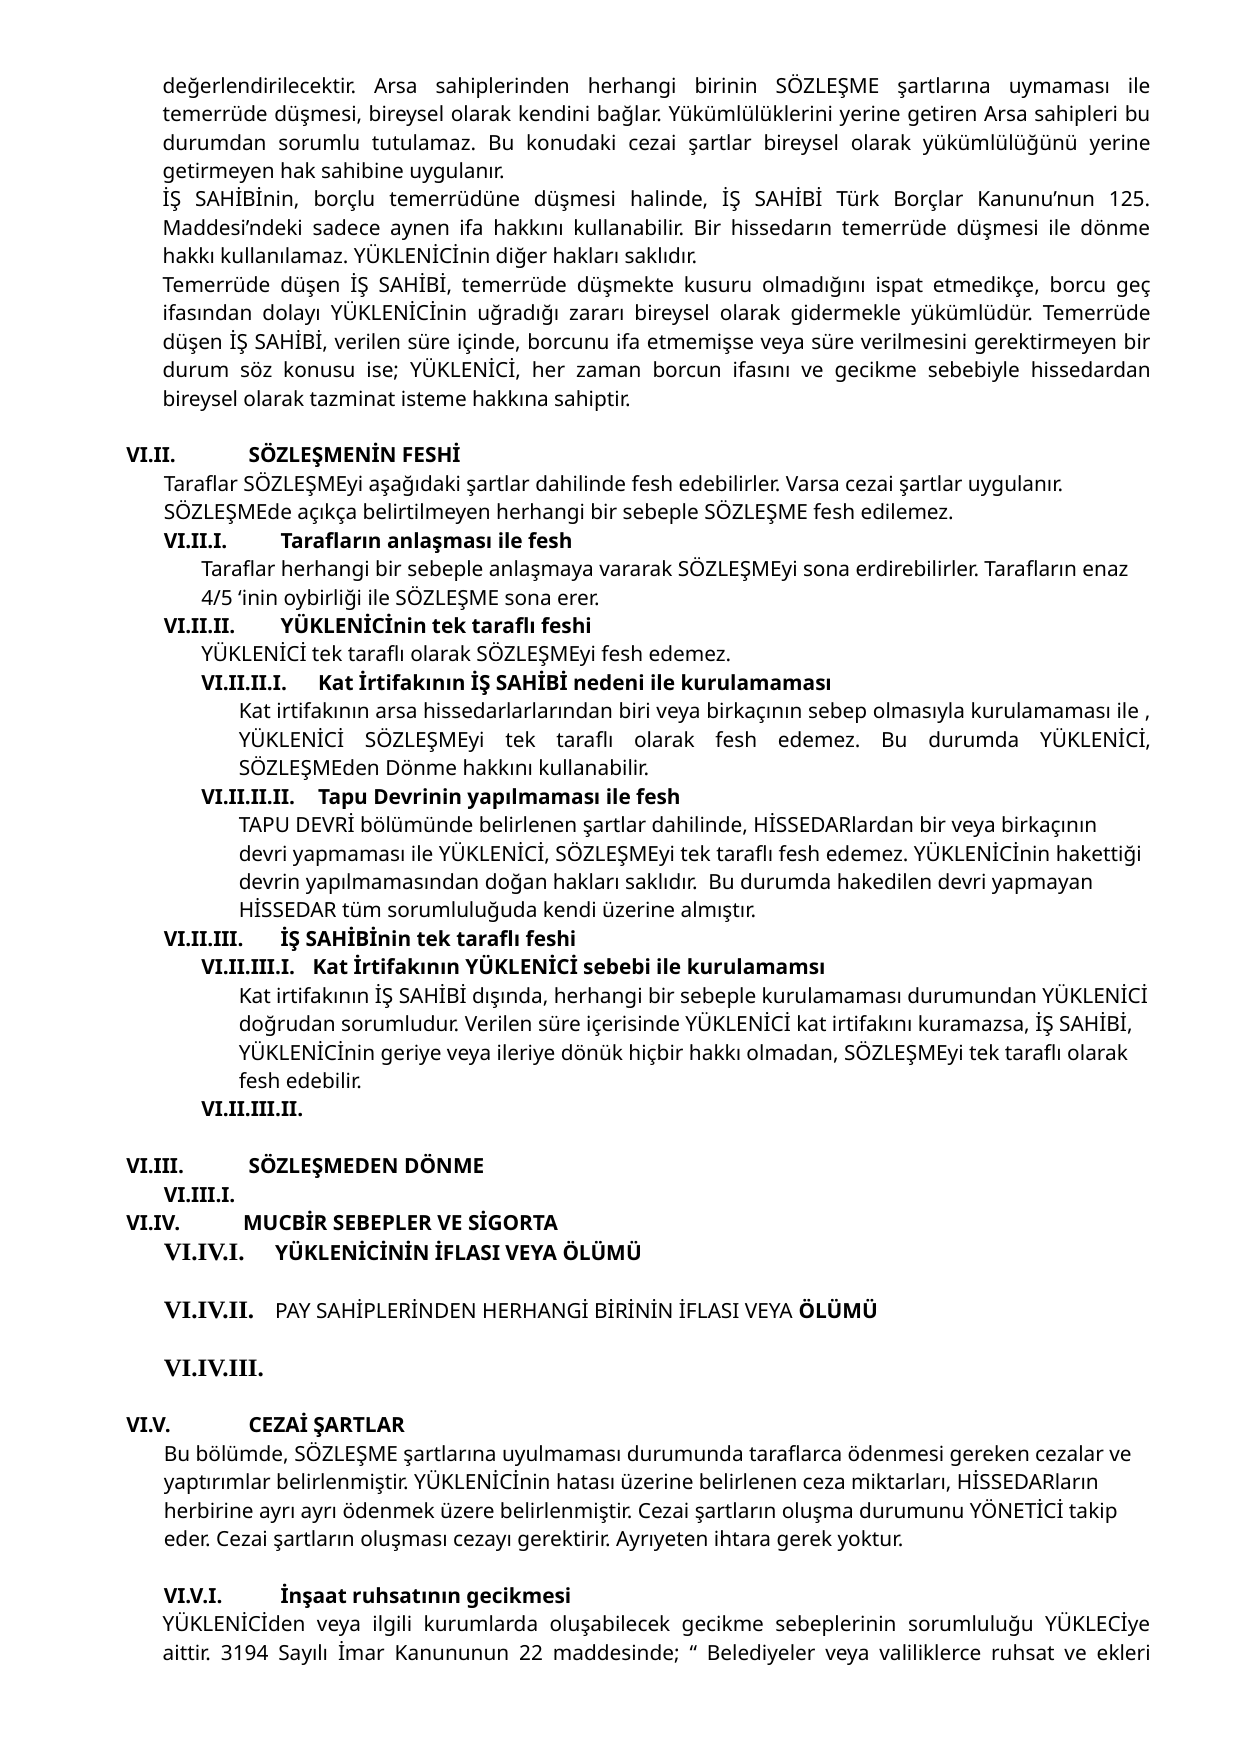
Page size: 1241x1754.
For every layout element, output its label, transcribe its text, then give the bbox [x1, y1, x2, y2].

list TAPU DEVRİ bölümünde belirlenen şartlar dahilinde, HİSSEDARlardan bir veya birkaçının devri yapmaması ile YÜKLENİCİ, SÖZLEŞMEyi tek taraflı fesh edemez. YÜKLENİCİnin hakettiği devrin yapılmamasından doğan hakları saklıdır. Bu durumda hakedilen devri yapmayan HİSSEDAR tüm sorumluluğuda kendi üzerine almıştır. [201, 810, 1152, 924]
list YÜKLENİCİNİN İFLASI VEYA ÖLÜMÜ [163, 1237, 1152, 1266]
text İŞ SAHİBİnin, borçlu temerrüdüne düşmesi halinde, İŞ SAHİBİ Türk Borçlar Kanunu’nun 125. Maddesi’ndeki sadece aynen ifa hakkını kullanabilir. Bir hissedarın temerrüde düşmesi ile dönme hakkı kullanılamaz. YÜKLENİCİnin diğer hakları saklıdır. [162, 184, 1152, 270]
list SÖZLEŞMENİN FESHİ [126, 441, 1152, 469]
list Tarafların anlaşması ile fesh [163, 526, 1152, 554]
list YÜKLENİCİ tek taraflı olarak SÖZLEŞMEyi fesh edemez. [163, 639, 1152, 668]
list İnşaat ruhsatının gecikmesi [163, 1581, 1152, 1609]
list SÖZLEŞMEDEN DÖNME [126, 1151, 1152, 1180]
list Kat İrtifakının İŞ SAHİBİ nedeni ile kurulamaması [201, 668, 1152, 696]
list PAY SAHİPLERİNDEN HERHANGİ BİRİNİN İFLASI VEYA ÖLÜMÜ [163, 1295, 1152, 1324]
list Tapu Devrinin yapılmaması ile fesh [201, 782, 1152, 810]
list Taraflar SÖZLEŞMEyi aşağıdaki şartlar dahilinde fesh edebilirler. Varsa cezai şartlar uygulanır. SÖZLEŞMEde açıkça belirtilmeyen herhangi bir sebeple SÖZLEŞME fesh edilemez. [126, 469, 1152, 526]
text YÜKLENİCİden veya ilgili kurumlarda oluşabilecek gecikme sebeplerinin sorumluluğu YÜKLECİye aittir. 3194 Sayılı İmar Kanununun 22 maddesinde; “ Belediyeler veya valiliklerce ruhsat ve ekleri [162, 1609, 1152, 1666]
list CEZAİ ŞARTLAR [126, 1410, 1152, 1439]
list Kat irtifakının İŞ SAHİBİ dışında, herhangi bir sebeple kurulamaması durumundan YÜKLENİCİ doğrudan sorumludur. Verilen süre içerisinde YÜKLENİCİ kat irtifakını kuramazsa, İŞ SAHİBİ, YÜKLENİCİnin geriye veya ileriye dönük hiçbir hakkı olmadan, SÖZLEŞMEyi tek taraflı olarak fesh edebilir. [201, 981, 1152, 1094]
text Temerrüde düşen İŞ SAHİBİ, temerrüde düşmekte kusuru olmadığını ispat etmedikçe, borcu geç ifasından dolayı YÜKLENİCİnin uğradığı zararı bireysel olarak gidermekle yükümlüdür. Temerrüde düşen İŞ SAHİBİ, verilen süre içinde, borcunu ifa etmemişse veya süre verilmesini gerektirmeyen bir durum söz konusu ise; YÜKLENİCİ, her zaman borcun ifasını ve gecikme sebebiyle hissedardan bireysel olarak tazminat isteme hakkına sahiptir. [162, 270, 1152, 412]
list YÜKLENİCİnin tek taraflı feshi [163, 611, 1152, 639]
list İŞ SAHİBİnin tek taraflı feshi [163, 924, 1152, 952]
list Bu bölümde, SÖZLEŞME şartlarına uyulmaması durumunda taraflarca ödenmesi gereken cezalar ve yaptırımlar belirlenmiştir. YÜKLENİCİnin hatası üzerine belirlenen ceza miktarları, HİSSEDARların herbirine ayrı ayrı ödenmek üzere belirlenmiştir. Cezai şartların oluşma durumunu YÖNETİCİ takip eder. Cezai şartların oluşması cezayı gerektirir. Ayrıyeten ihtara gerek yoktur. [126, 1439, 1152, 1553]
list Kat İrtifakının YÜKLENİCİ sebebi ile kurulamamsı [201, 952, 1152, 981]
list Kat irtifakının arsa hissedarlarlarından biri veya birkaçının sebep olmasıyla kurulamaması ile , YÜKLENİCİ SÖZLEŞMEyi tek taraflı olarak fesh edemez. Bu durumda YÜKLENİCİ, SÖZLEŞMEden Dönme hakkını kullanabilir. [201, 696, 1152, 782]
text değerlendirilecektir. Arsa sahiplerinden herhangi birinin SÖZLEŞME şartlarına uymaması ile temerrüde düşmesi, bireysel olarak kendini bağlar. Yükümlülüklerini yerine getiren Arsa sahipleri bu durumdan sorumlu tutulamaz. Bu konudaki cezai şartlar bireysel olarak yükümlülüğünü yerine getirmeyen hak sahibine uygulanır. [162, 71, 1152, 184]
list MUCBİR SEBEPLER VE SİGORTA [126, 1208, 1152, 1237]
list Taraflar herhangi bir sebeple anlaşmaya vararak SÖZLEŞMEyi sona erdirebilirler. Tarafların enaz 4/5 ‘inin oybirliği ile SÖZLEŞME sona erer. [163, 554, 1152, 611]
